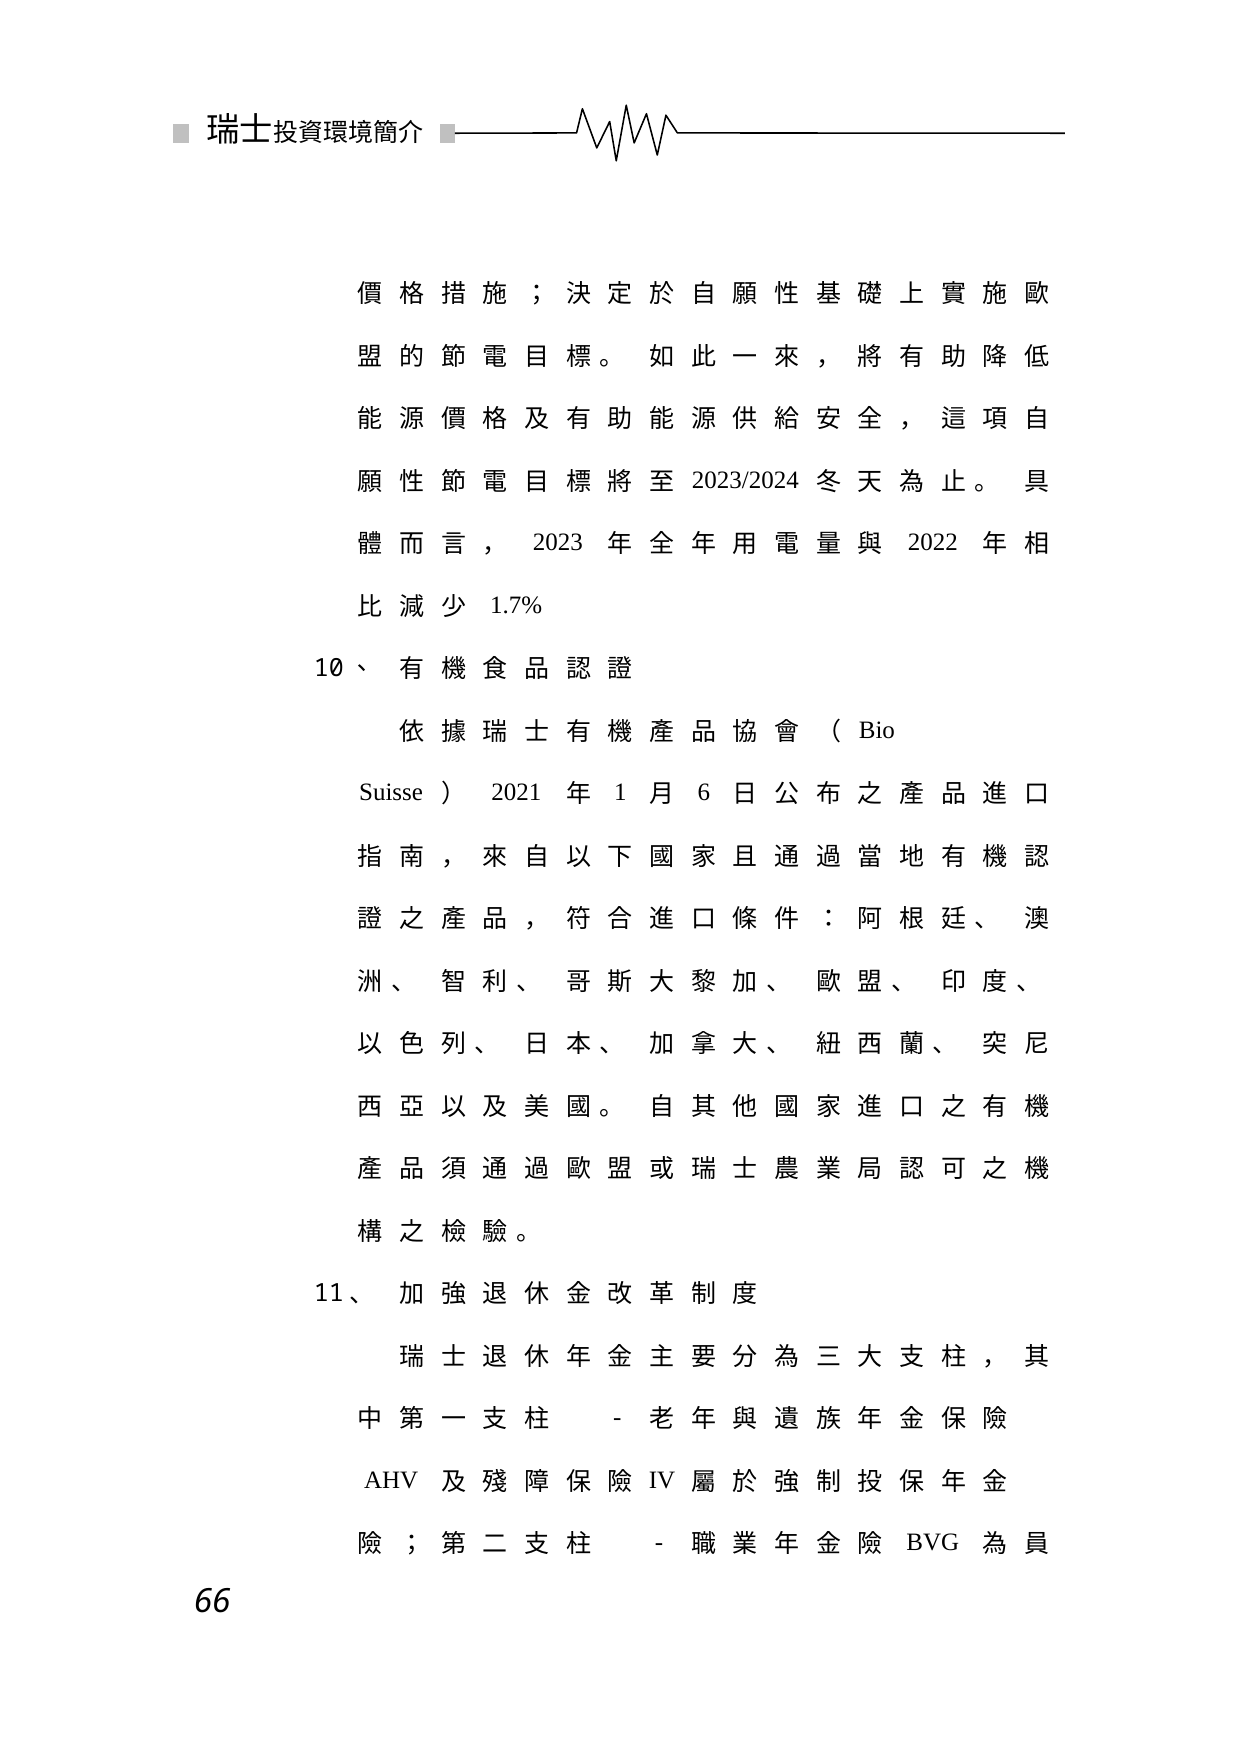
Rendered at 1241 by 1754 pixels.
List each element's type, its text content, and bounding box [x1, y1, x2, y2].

text 依據瑞士有機產品協會（Bio Suisse）2021年1月6日公布之產品進口指南，來自以下國家且通過當地有機認證之產品，符合進口條件：阿根廷、澳洲、智利、哥斯大黎加、歐盟、印度、以色列、日本、加拿大、紐西蘭、突尼西亞以及美國。自其他國家進口之有機產品須通過歐盟或瑞士農業局認可之機構之檢驗。 [330, 688, 1058, 1250]
text 瑞士退休年金主要分為三大支柱，其中第一支柱 - 老年與遺族年金保險AHV及殘障保險IV屬於強制投保年金險；第二支柱 - 職業年金險BVG為員 [330, 1313, 1058, 1563]
text 11、加強退休金改革制度 [281, 1250, 1058, 1313]
text 價格措施；決定於自願性基礎上實施歐盟的節電目標。如此一來，將有助降低能源價格及有助能源供給安全，這項自願性節電目標將至2023/2024冬天為止。具體而言，2023年全年用電量與2022年相比減少1.7% [330, 250, 1058, 625]
text 10、有機食品認證 [281, 625, 1058, 688]
